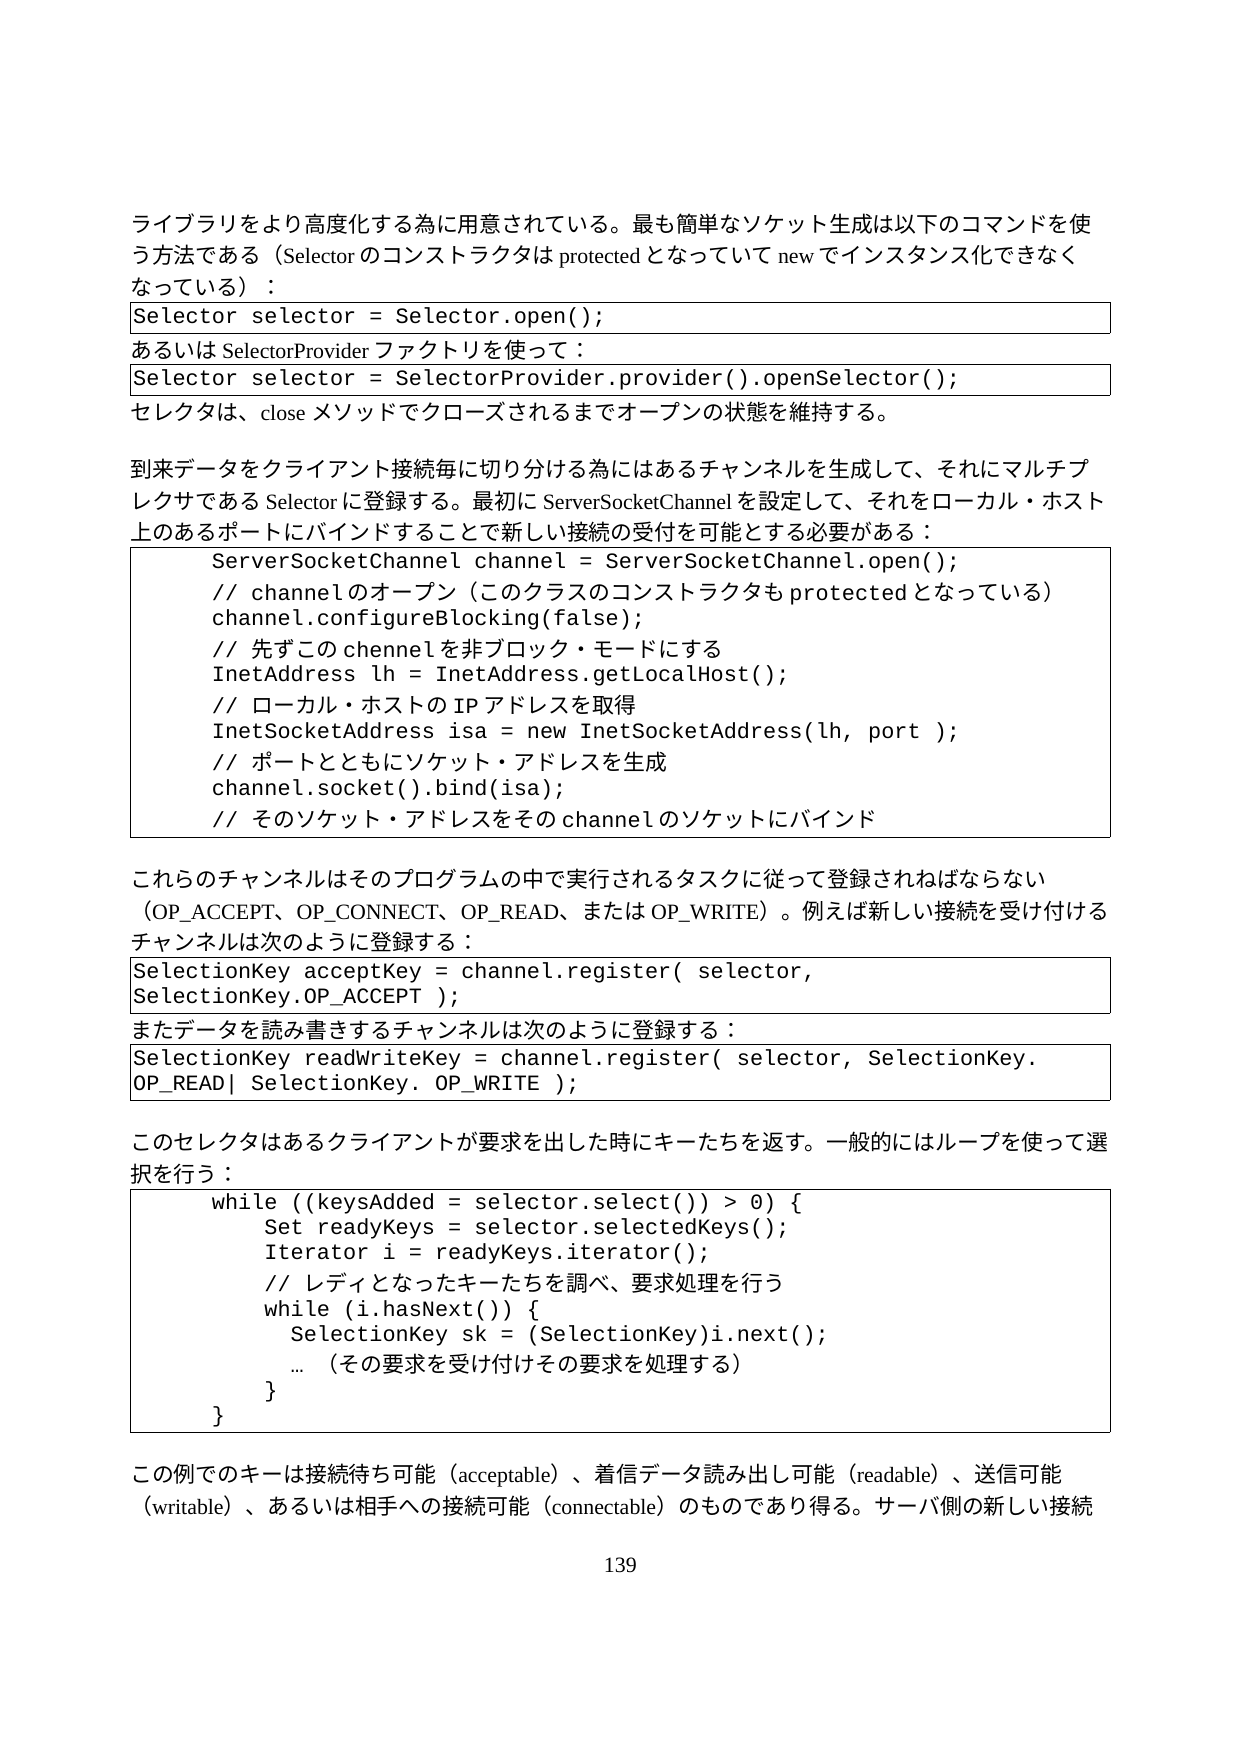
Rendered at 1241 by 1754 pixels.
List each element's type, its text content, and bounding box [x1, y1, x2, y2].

text InetSocketAddress isa = new InetSocketAddress(lh, port ); [131, 717, 1110, 742]
text // ポートとともにソケット・アドレスを生成 [131, 742, 1110, 774]
text channel.socket().bind(isa); [131, 774, 1110, 799]
text channel.configureBlocking(false); [131, 604, 1110, 628]
text またデータを読み書きするチャンネルは次のように登録する： [130, 1014, 1110, 1044]
text // レディとなったキーたちを調べ、要求処理を行う [131, 1263, 1110, 1295]
text SelectionKey readWriteKey = channel.register( selector, SelectionKey. OP_READ| SelectionKey. OP_WRITE ); [131, 1045, 1110, 1100]
text // 先ずこのchennelを非ブロック・モードにする [131, 628, 1110, 661]
text 到来データをクライアント接続毎に切り分ける為にはあるチャンネルを生成して、それにマルチプレクサであるSelectorに登録する。最初にServerSocketChannelを設定して、それをローカル・ホスト上のあるポートにバインドすることで新しい接続の受付を可能とする必要がある： [130, 452, 1110, 547]
text セレクタは、close メソッドでクローズされるまでオープンの状態を維持する。 [130, 396, 1110, 427]
text // そのソケット・アドレスをそのchannelのソケットにバインド [131, 799, 1110, 837]
text あるいはSelectorProviderファクトリを使って： [130, 334, 1110, 364]
text } [131, 1401, 1110, 1432]
text SelectionKey acceptKey = channel.register( selector, SelectionKey.OP_ACCEPT ); [131, 958, 1110, 1013]
text このセレクタはあるクライアントが要求を出した時にキーたちを返す。一般的にはループを使って選択を行う： [130, 1125, 1110, 1188]
text … （その要求を受け付けその要求を処理する） [131, 1344, 1110, 1376]
text while (i.hasNext()) { [131, 1295, 1110, 1320]
text SelectionKey sk = (SelectionKey)i.next(); [131, 1320, 1110, 1344]
text Set readyKeys = selector.selectedKeys(); [131, 1213, 1110, 1238]
text これらのチャンネルはそのプログラムの中で実行されるタスクに従って登録されねばならない（OP_ACCEPT、OP_CONNECT、OP_READ、またはOP_WRITE）。例えば新しい接続を受け付けるチャンネルは次のように登録する： [130, 862, 1110, 957]
text ライブラリをより高度化する為に用意されている。最も簡単なソケット生成は以下のコマンドを使う方法である（Selectorのコンストラクタはprotectedとなっていてnewでインスタンス化できなくなっている）： [130, 207, 1110, 302]
text Selector selector = SelectorProvider.provider().openSelector(); [131, 365, 1110, 395]
text InetAddress lh = InetAddress.getLocalHost(); [131, 661, 1110, 685]
text } [131, 1376, 1110, 1401]
text Iterator i = readyKeys.iterator(); [131, 1238, 1110, 1263]
text // channelのオープン（このクラスのコンストラクタもprotectedとなっている） [131, 572, 1110, 604]
text Selector selector = Selector.open(); [131, 303, 1110, 333]
text // ローカル・ホストのIPアドレスを取得 [131, 685, 1110, 717]
text この例でのキーは接続待ち可能（acceptable）、着信データ読み出し可能（readable）、送信可能（writable）、あるいは相手への接続可能（connectable）のものであり得る。サーバ側の新しい接続 [130, 1457, 1110, 1521]
text ServerSocketChannel channel = ServerSocketChannel.open(); [131, 548, 1110, 572]
text while ((keysAdded = selector.select()) > 0) { [131, 1190, 1110, 1213]
